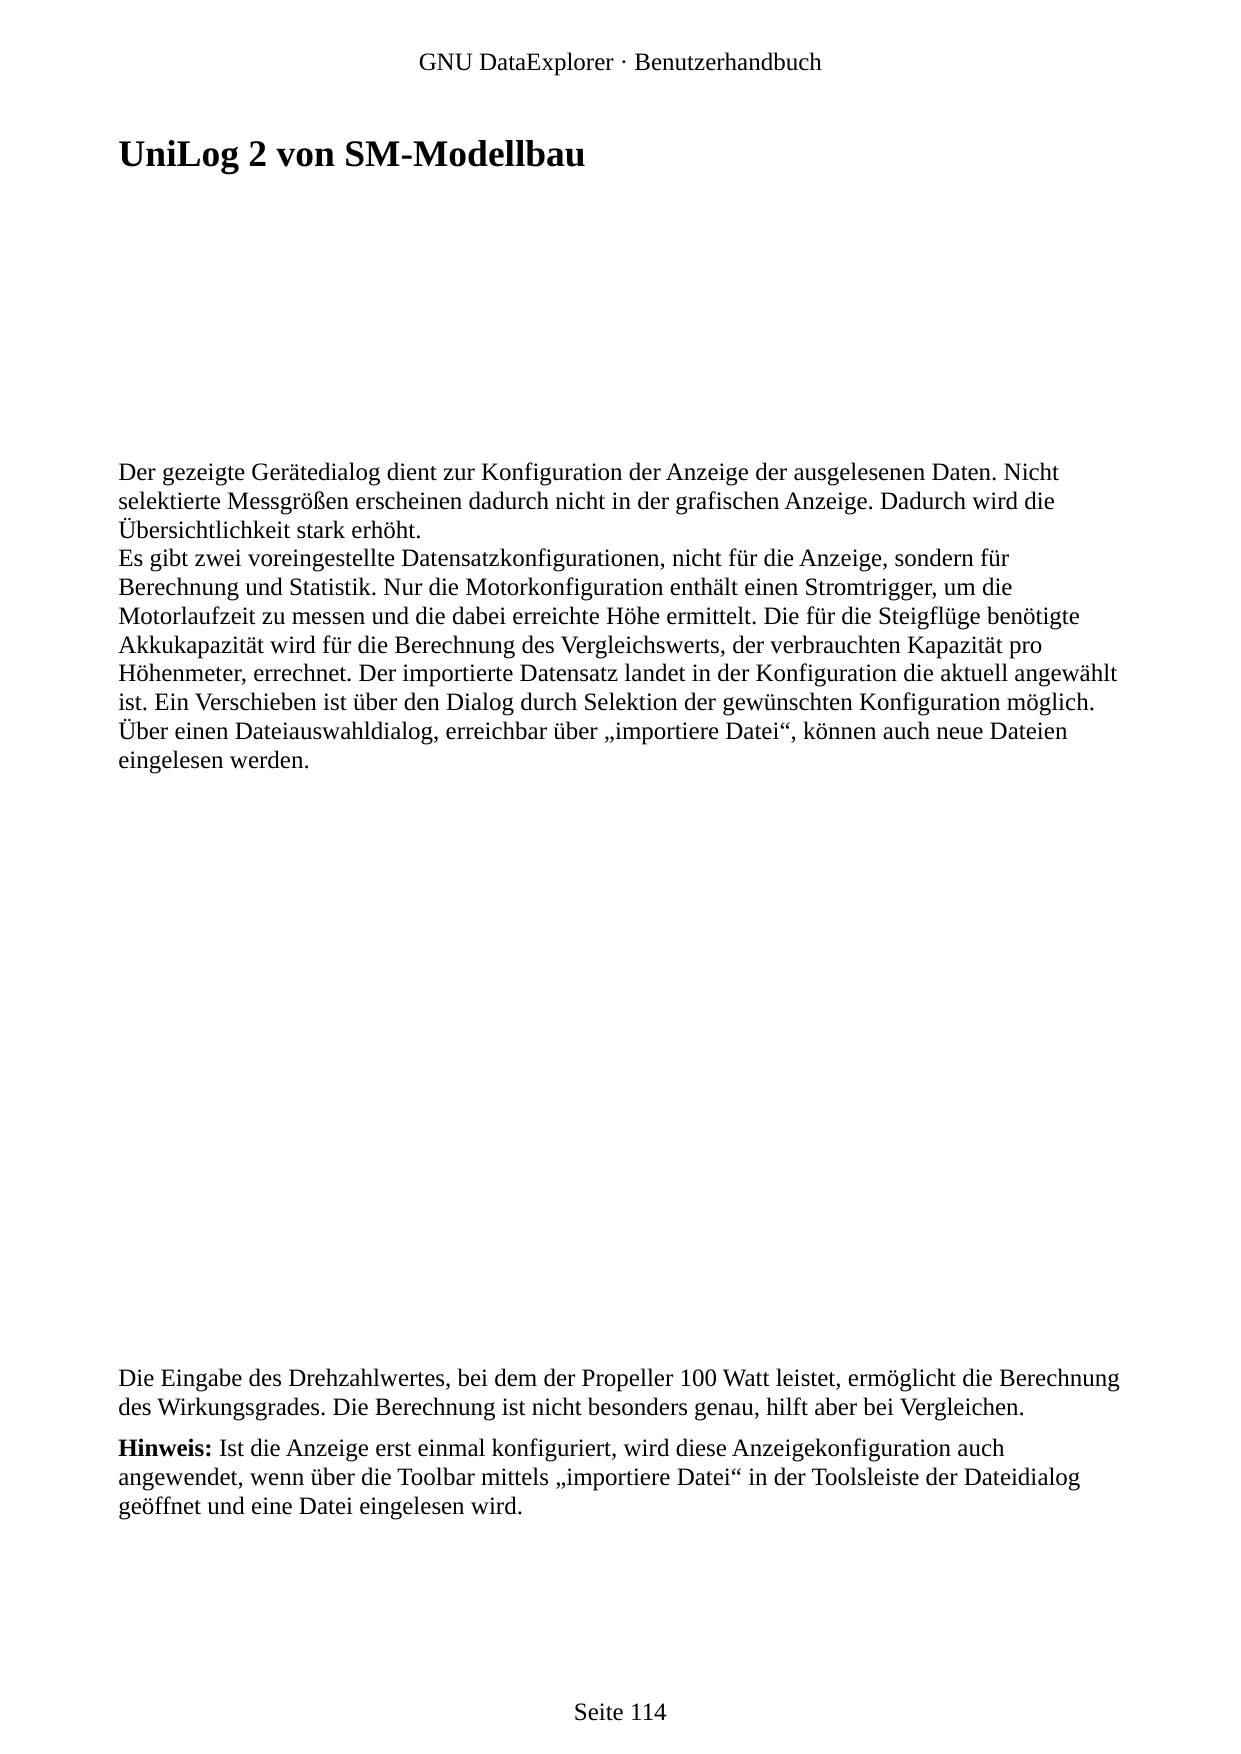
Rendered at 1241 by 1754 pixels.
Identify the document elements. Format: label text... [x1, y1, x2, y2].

text Der gezeigte Gerätedialog dient zur Konfiguration der Anzeige der ausgelesenen Daten. Nicht selektierte Messgrößen erscheinen dadurch nicht in der grafischen Anzeige. Dadurch wird die Übersichtlichkeit stark erhöht. Es gibt zwei voreingestellte Datensatzkonfigurationen, nicht für die Anzeige, sondern für Berechnung und Statistik. Nur die Motorkonfiguration enthält einen Stromtrigger, um die Motorlaufzeit zu messen und die dabei erreichte Höhe ermittelt. Die für die Steigflüge benötigte Akkukapazität wird für die Berechnung des Vergleichswerts, der verbrauchten Kapazität pro Höhenmeter, errechnet. Der importierte Datensatz landet in der Konfiguration die aktuell angewählt ist. Ein Verschieben ist über den Dialog durch Selektion der gewünschten Konfiguration möglich. Über einen Dateiauswahldialog, erreichbar über „importiere Datei“, können auch neue Dateien eingelesen werden. [118, 457, 1122, 773]
text Die Eingabe des Drehzahlwertes, bei dem der Propeller 100 Watt leistet, ermöglicht die Berechnung des Wirkungsgrades. Die Berechnung ist nicht besonders genau, hilft aber bei Vergleichen. [118, 1363, 1122, 1421]
text Hinweis: Ist die Anzeige erst einmal konfiguriert, wird diese Anzeigekonfiguration auch angewendet, wenn über die Toolbar mittels „importiere Datei“ in der Toolsleiste der Dateidialog geöffnet und eine Datei eingelesen wird. [118, 1433, 1122, 1519]
subtitle UniLog 2 von SM-Modellbau [118, 131, 1122, 174]
